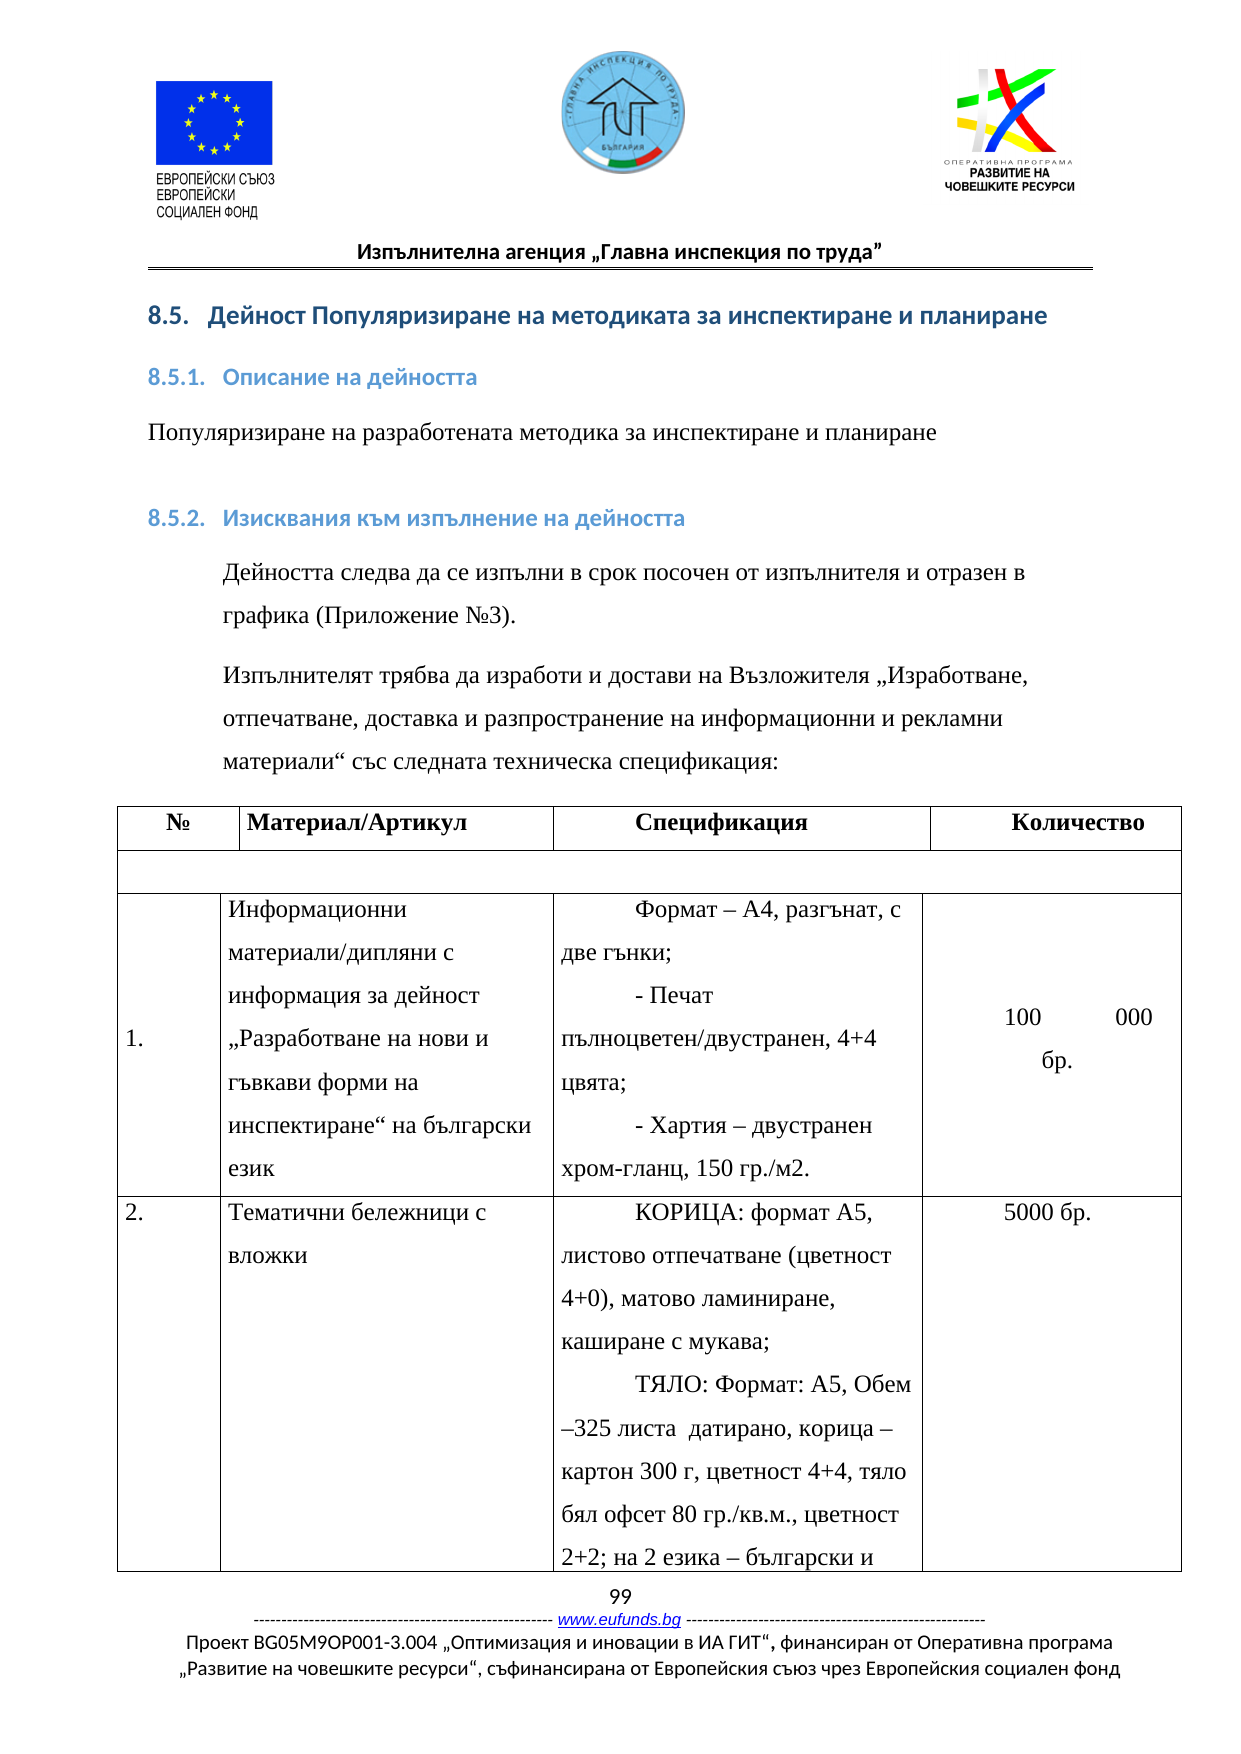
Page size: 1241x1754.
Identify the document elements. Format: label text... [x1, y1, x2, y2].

table_cell Формат – А4, разгънат, с две гънки; - Печат пълноцветен/двустранен, 4+4 цвята; - Хартия – двустранен хром-гланц, 150 гр./м2. [554, 894, 922, 1196]
subtitle Изисквания към изпълнение на дейността [148, 502, 1093, 532]
table_cell 1. [118, 894, 220, 1196]
table_cell [118, 851, 1181, 893]
table_header Количество [931, 807, 1181, 850]
table_cell 000 бр. [923, 894, 1181, 1196]
table_header Спецификация [554, 807, 930, 850]
table_header Материал/Артикул [240, 807, 553, 850]
table_cell Тематични бележници с вложки [221, 1197, 553, 1571]
subtitle Дейност Популяризиране на методиката за инспектиране и планиране [148, 298, 1093, 331]
text Популяризиране на разработената методика за инспектиране и планиране [148, 417, 1093, 446]
table_header № [118, 807, 239, 850]
table_cell Информационни материали/дипляни с информация за дейност „Разработване на нови и гъвкави форми на инспектиране“ на български език [221, 894, 553, 1196]
subtitle Описание на дейността [148, 361, 1093, 392]
table_cell 5000 бр. [923, 1197, 1181, 1571]
text Изпълнителят трябва да изработи и достави на Възложителя „Изработване, отпечатване, доставка и разпространение на информационни и рекламни материали“ със следната техническа спецификация: [223, 660, 1093, 775]
table_cell 2. [118, 1197, 220, 1571]
text Дейността следва да се изпълни в срок посочен от изпълнителя и отразен в графика (Приложение №3). [223, 557, 1093, 629]
